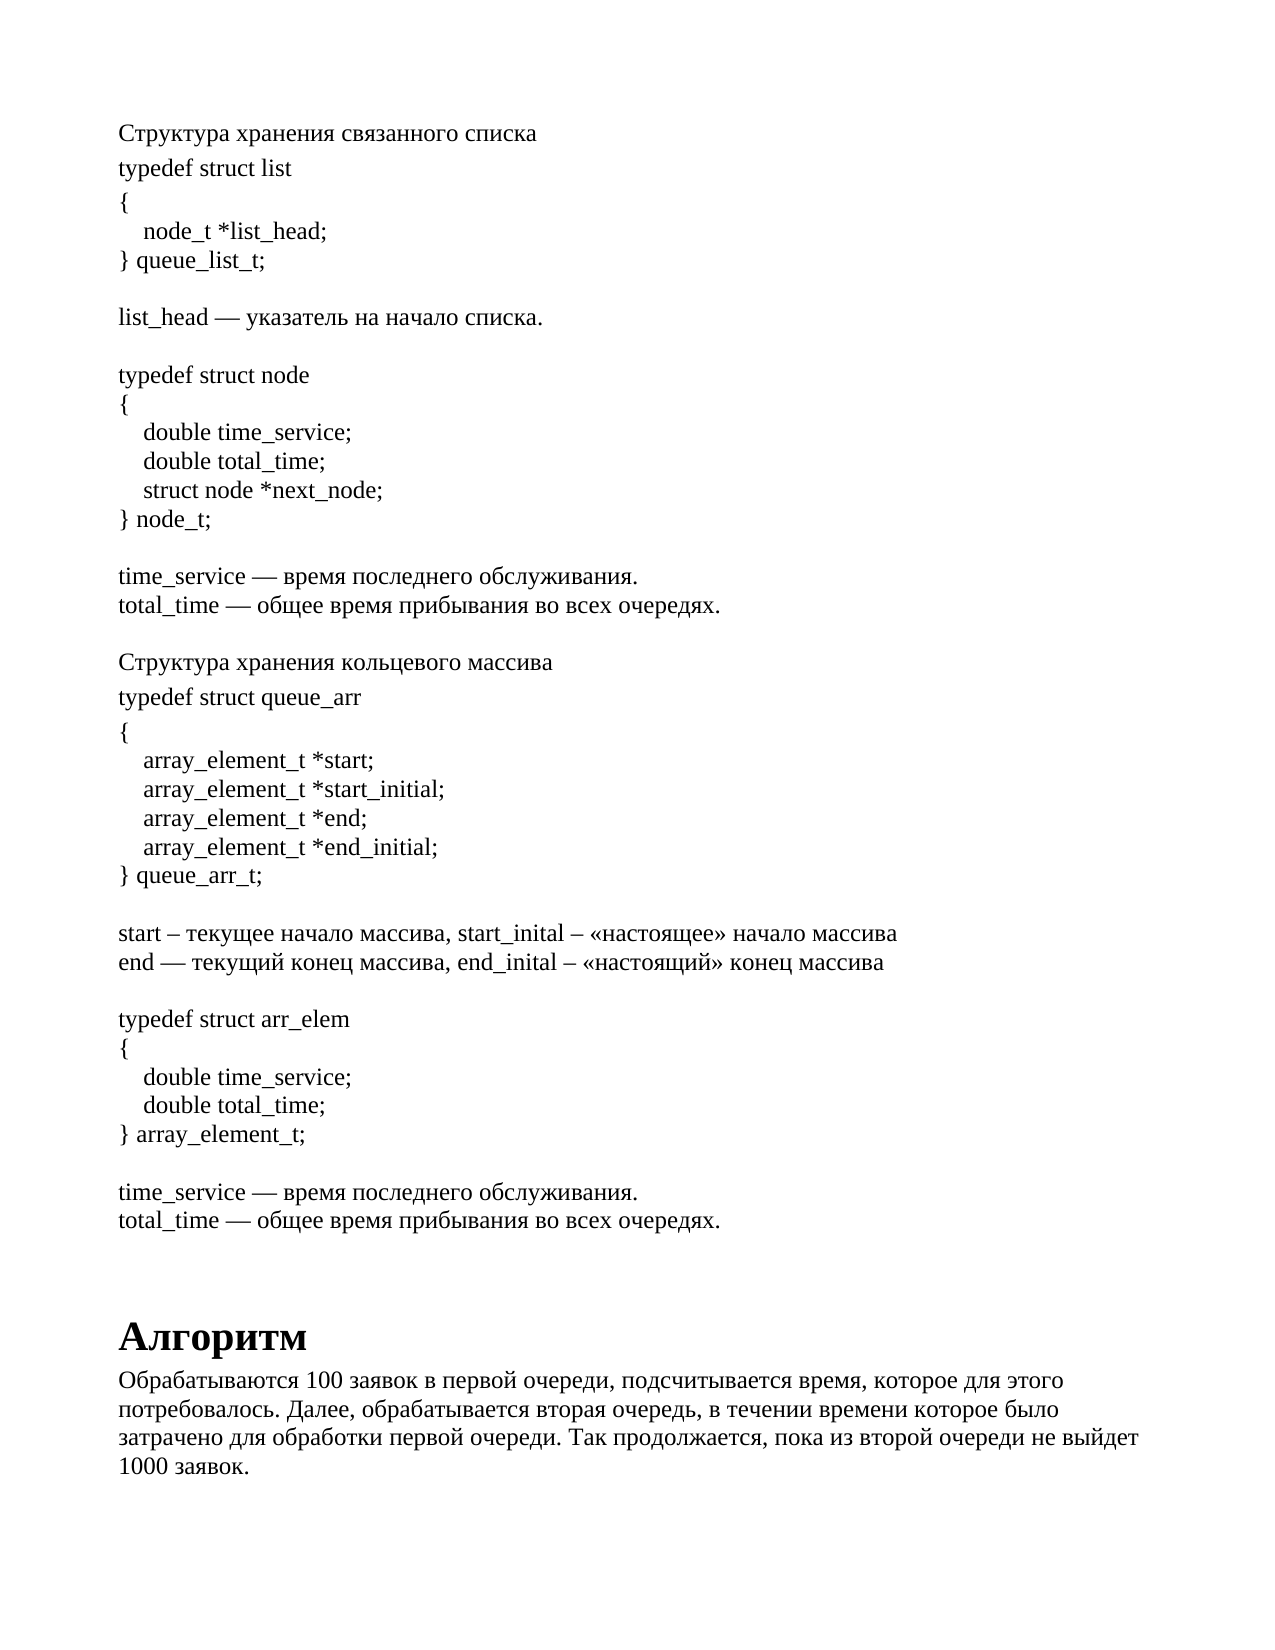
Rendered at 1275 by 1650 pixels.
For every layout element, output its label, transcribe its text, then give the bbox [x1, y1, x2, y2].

text double time_service; [118, 1062, 1157, 1091]
text Структура хранения связанного списка [118, 118, 1157, 147]
text array_element_t *end; [118, 803, 1157, 832]
text } queue_arr_t; [118, 861, 1157, 889]
text double total_time; [118, 1091, 1157, 1119]
text struct node *next_node; [118, 475, 1157, 504]
text { [118, 389, 1157, 417]
text } array_element_t; [118, 1119, 1157, 1148]
text list_head — указатель на начало списка. [118, 302, 1157, 331]
text } queue_list_t; [118, 245, 1157, 274]
text { [118, 717, 1157, 746]
text end — текущий конец массива, end_inital – «настоящий» конец массива [118, 947, 1157, 976]
text typedef struct list [118, 153, 1157, 182]
text { [118, 187, 1157, 216]
text total_time — общее время прибывания во всех очередях. [118, 1206, 1157, 1234]
text double total_time; [118, 446, 1157, 475]
text array_element_t *end_initial; [118, 832, 1157, 861]
text total_time — общее время прибывания во всех очередях. [118, 590, 1157, 619]
text { [118, 1033, 1157, 1062]
text array_element_t *start; [118, 746, 1157, 774]
text typedef struct queue_arr [118, 682, 1157, 711]
text array_element_t *start_initial; [118, 774, 1157, 803]
text time_service — время последнего обслуживания. [118, 1177, 1157, 1206]
text time_service — время последнего обслуживания. [118, 561, 1157, 590]
text Структура хранения кольцевого массива [118, 647, 1157, 676]
text Обрабатываются 100 заявок в первой очереди, подсчитывается время, которое для этого потребовалось. Далее, обрабатывается вторая очередь, в течении времени которое было затрачено для обработки первой очереди. Так продолжается, пока из второй очереди не выйдет 1000 заявок. [118, 1365, 1157, 1480]
text double time_service; [118, 417, 1157, 446]
text Алгоритм [118, 1311, 1157, 1359]
text typedef struct node [118, 360, 1157, 389]
text node_t *list_head; [118, 216, 1157, 245]
text } node_t; [118, 504, 1157, 532]
text start – текущее начало массива, start_inital – «настоящее» начало массива [118, 918, 1157, 947]
text typedef struct arr_elem [118, 1004, 1157, 1033]
